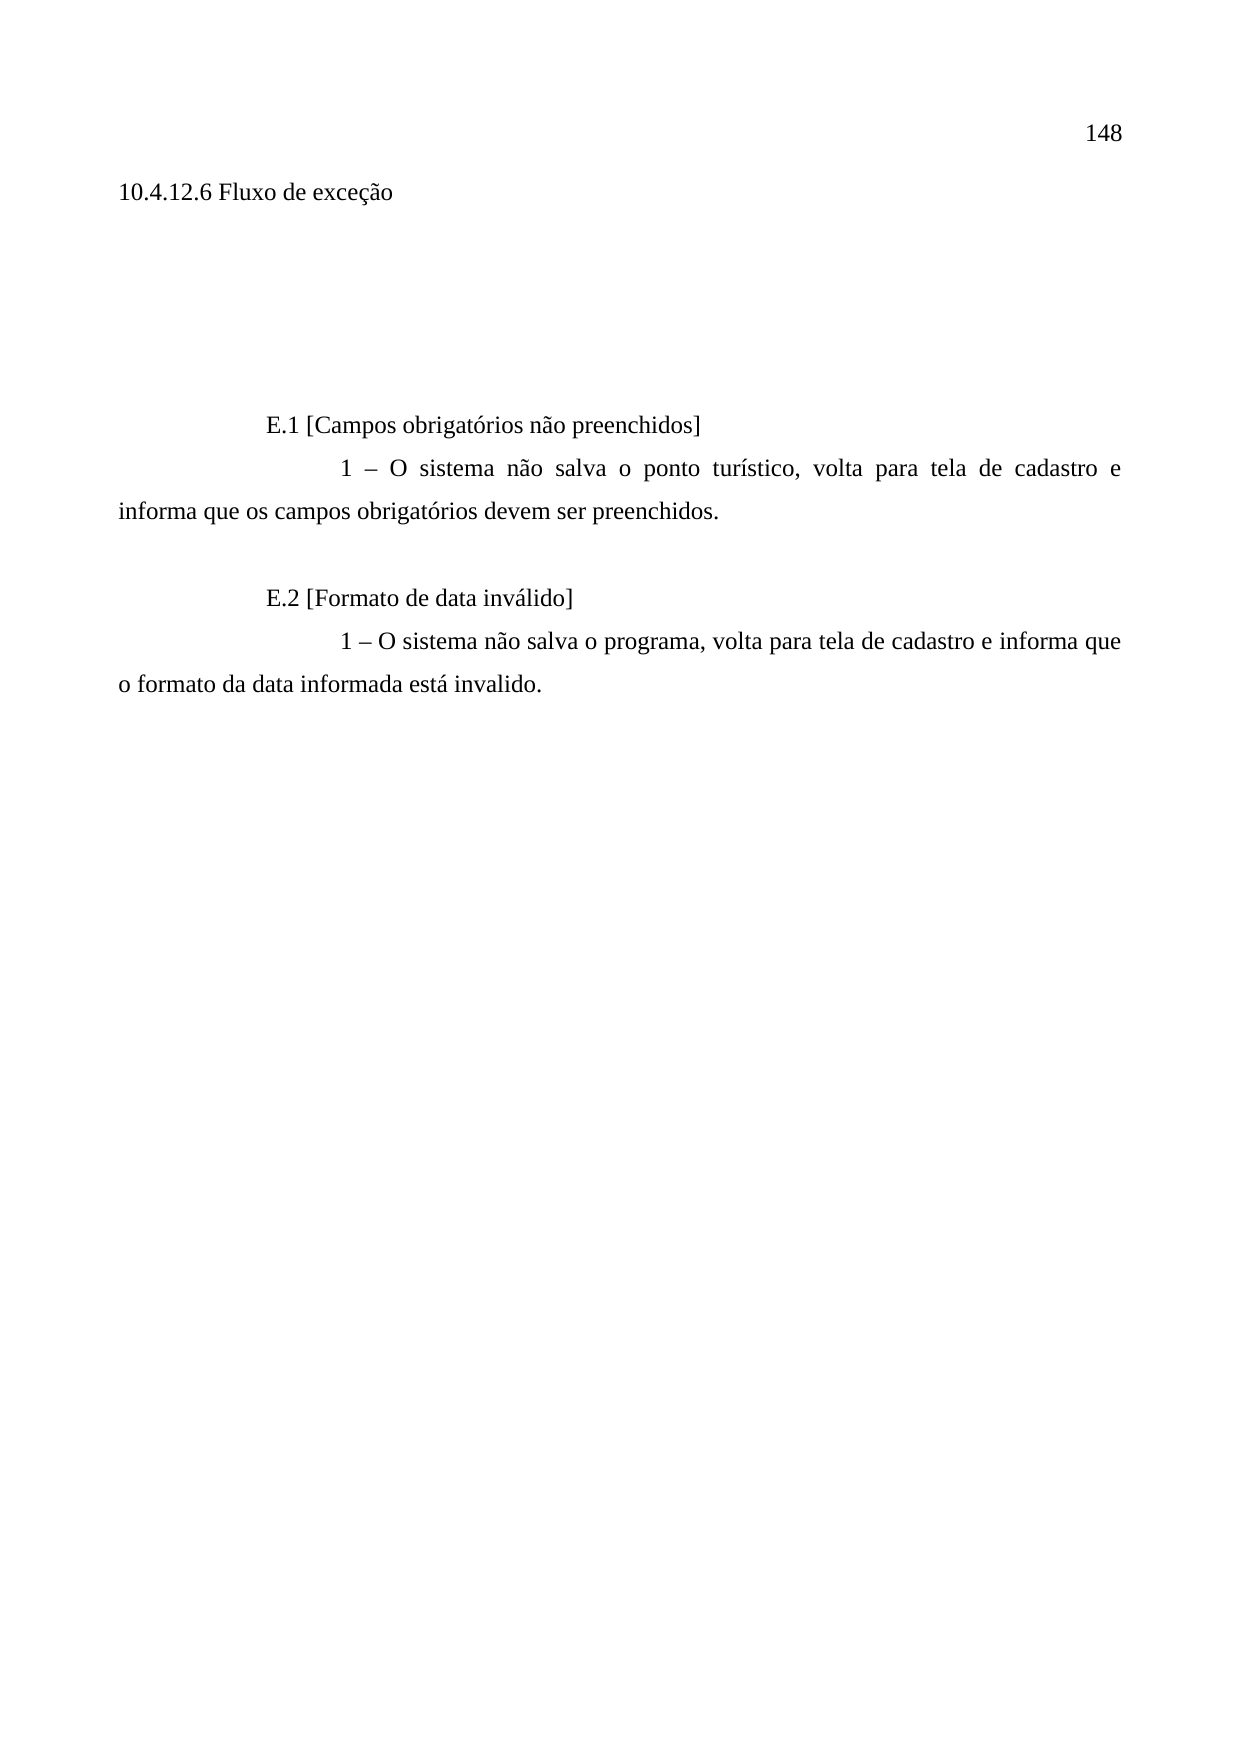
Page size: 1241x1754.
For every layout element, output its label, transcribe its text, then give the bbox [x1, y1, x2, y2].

text E.2 [Formato de data inválido] [118, 583, 1122, 611]
text E.1 [Campos obrigatórios não preenchidos] [118, 410, 1122, 439]
subtitle Fluxo de exceção [118, 177, 1122, 206]
text 1 – O sistema não salva o programa, volta para tela de cadastro e informa que o formato da data informada está invalido. [118, 626, 1122, 698]
text 1 – O sistema não salva o ponto turístico, volta para tela de cadastro e informa que os campos obrigatórios devem ser preenchidos. [118, 453, 1122, 525]
